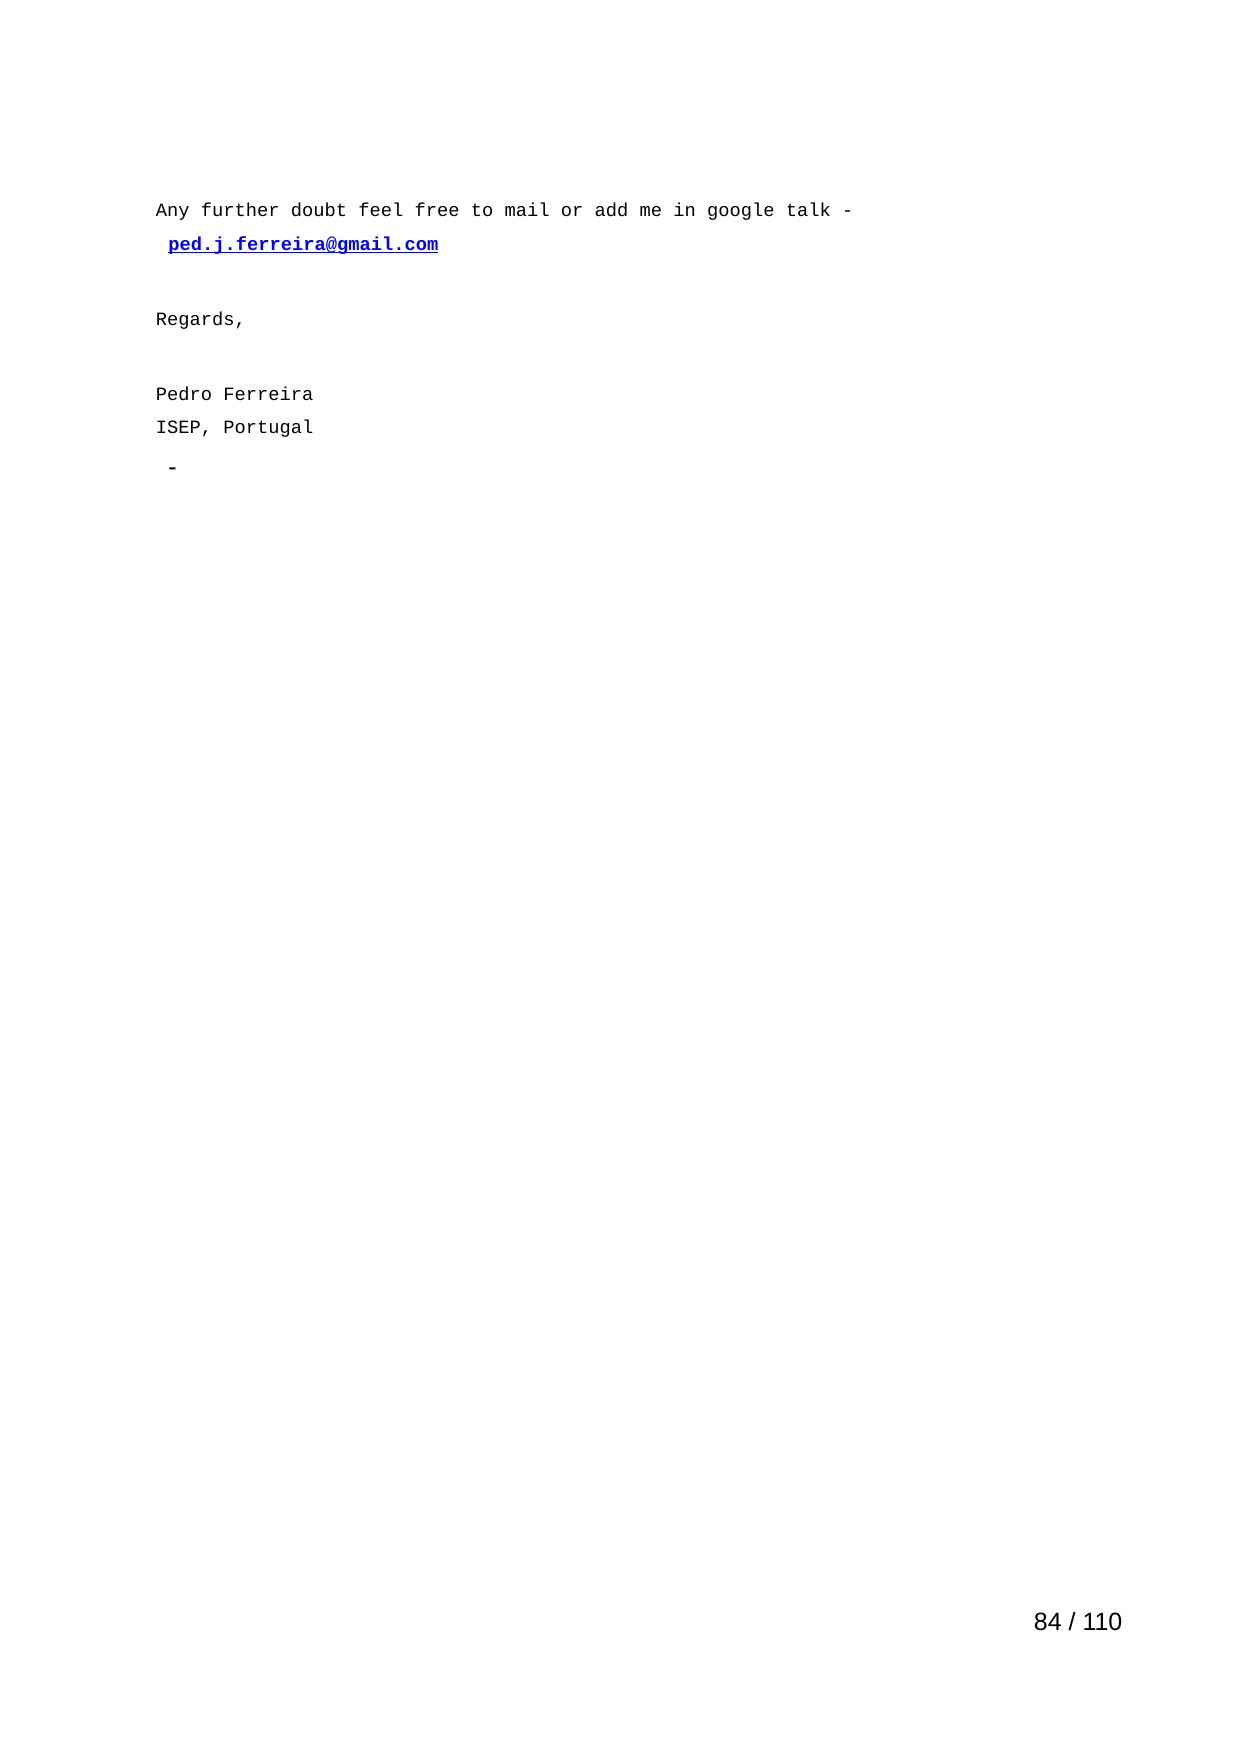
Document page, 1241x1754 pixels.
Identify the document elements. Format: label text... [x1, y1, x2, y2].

text Any further doubt feel free to mail or add me in google talk - [118, 201, 1122, 222]
text - [118, 452, 1122, 481]
text ISEP, Portugal [118, 418, 1122, 439]
text ped.j.ferreira@gmail.com [118, 234, 1122, 256]
text Regards, [118, 309, 1122, 331]
text Pedro Ferreira [118, 384, 1122, 406]
